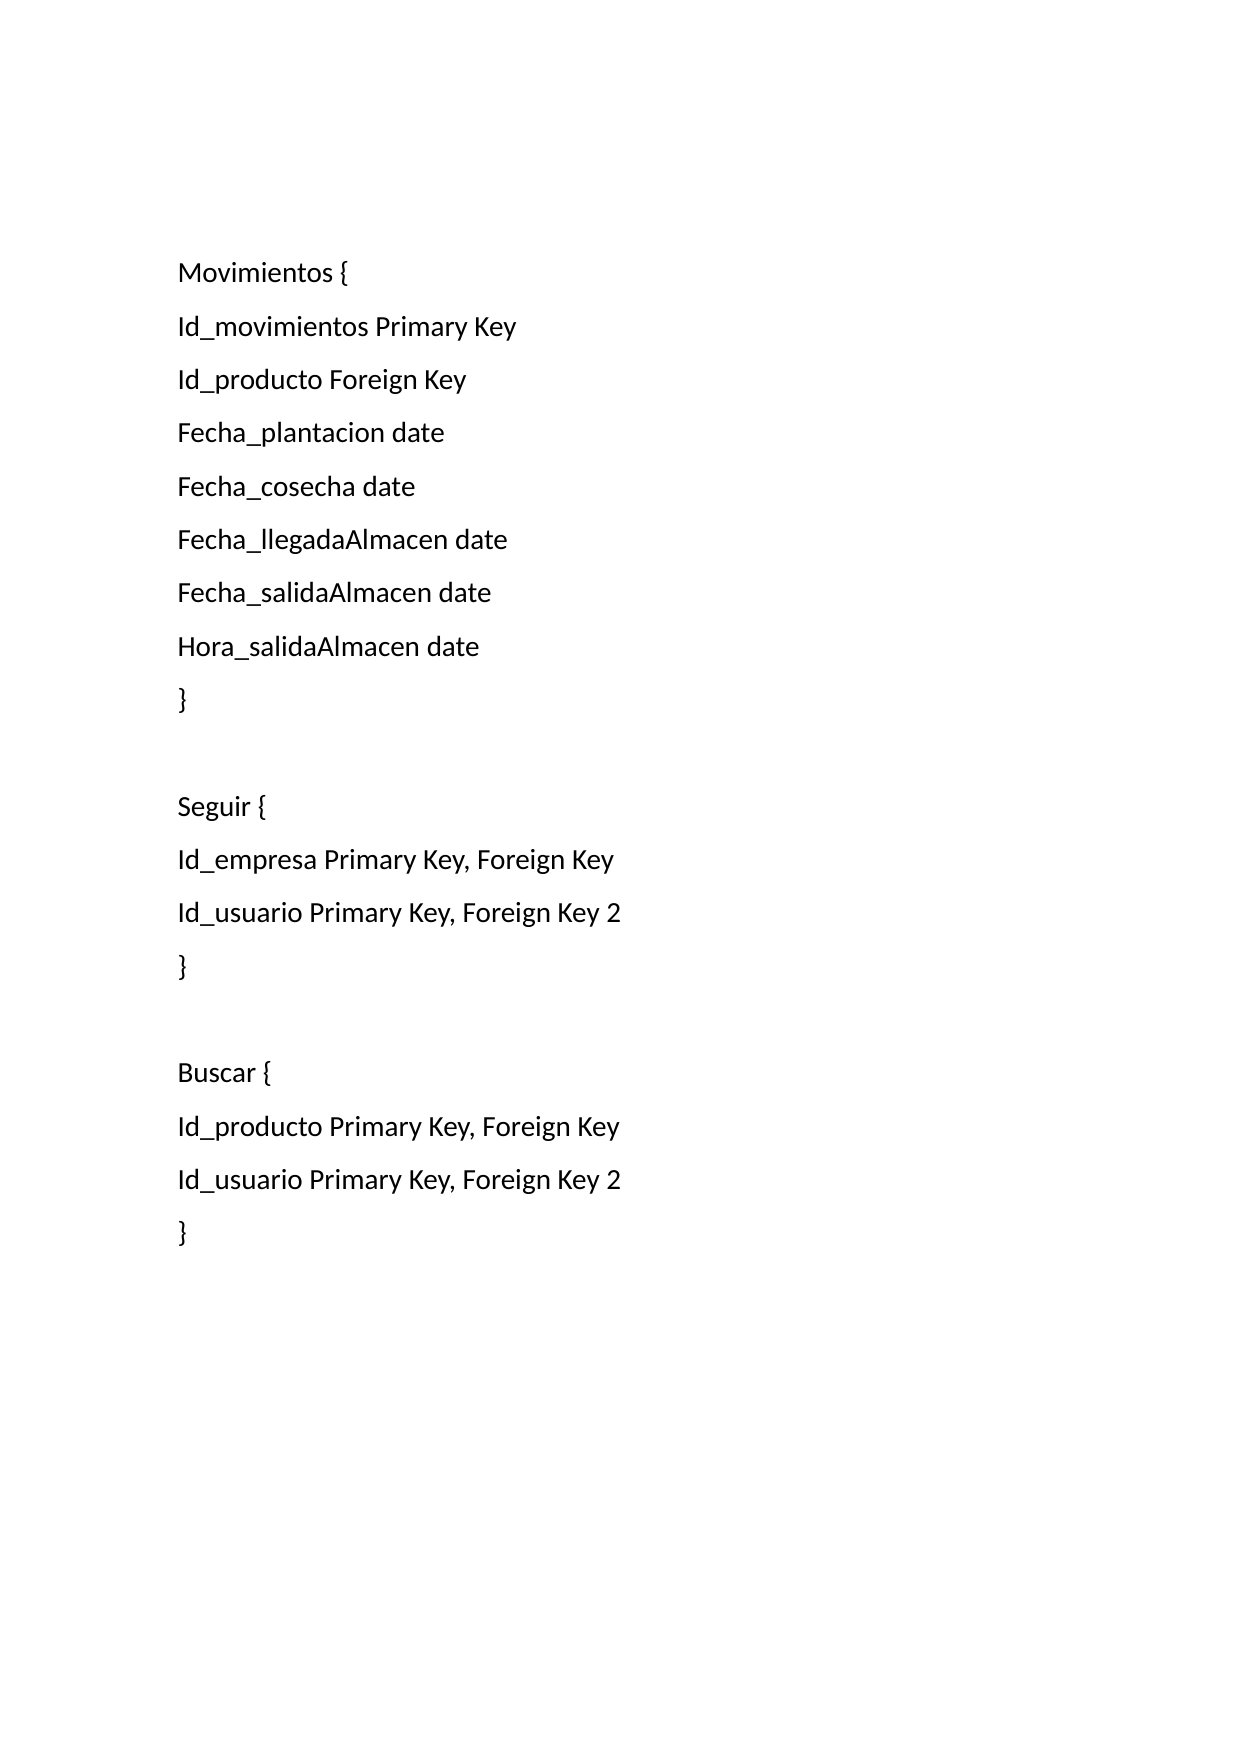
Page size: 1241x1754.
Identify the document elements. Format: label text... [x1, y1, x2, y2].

text Fecha_salidaAlmacen date [177, 574, 1063, 610]
text Id_empresa Primary Key, Foreign Key [177, 841, 1063, 877]
text Fecha_cosecha date [177, 468, 1063, 503]
text Id_producto Foreign Key [177, 361, 1063, 397]
text Movimientos { [177, 254, 1063, 290]
text Id_producto Primary Key, Foreign Key [177, 1108, 1063, 1143]
text Id_usuario Primary Key, Foreign Key 2 [177, 1161, 1063, 1197]
text Seguir { [177, 788, 1063, 823]
text Id_movimientos Primary Key [177, 308, 1063, 343]
text Fecha_plantacion date [177, 414, 1063, 450]
text } [177, 948, 1063, 983]
text Fecha_llegadaAlmacen date [177, 521, 1063, 557]
text Buscar { [177, 1054, 1063, 1090]
text } [177, 1214, 1063, 1250]
text Hora_salidaAlmacen date [177, 628, 1063, 663]
text } [177, 681, 1063, 717]
text Id_usuario Primary Key, Foreign Key 2 [177, 894, 1063, 930]
